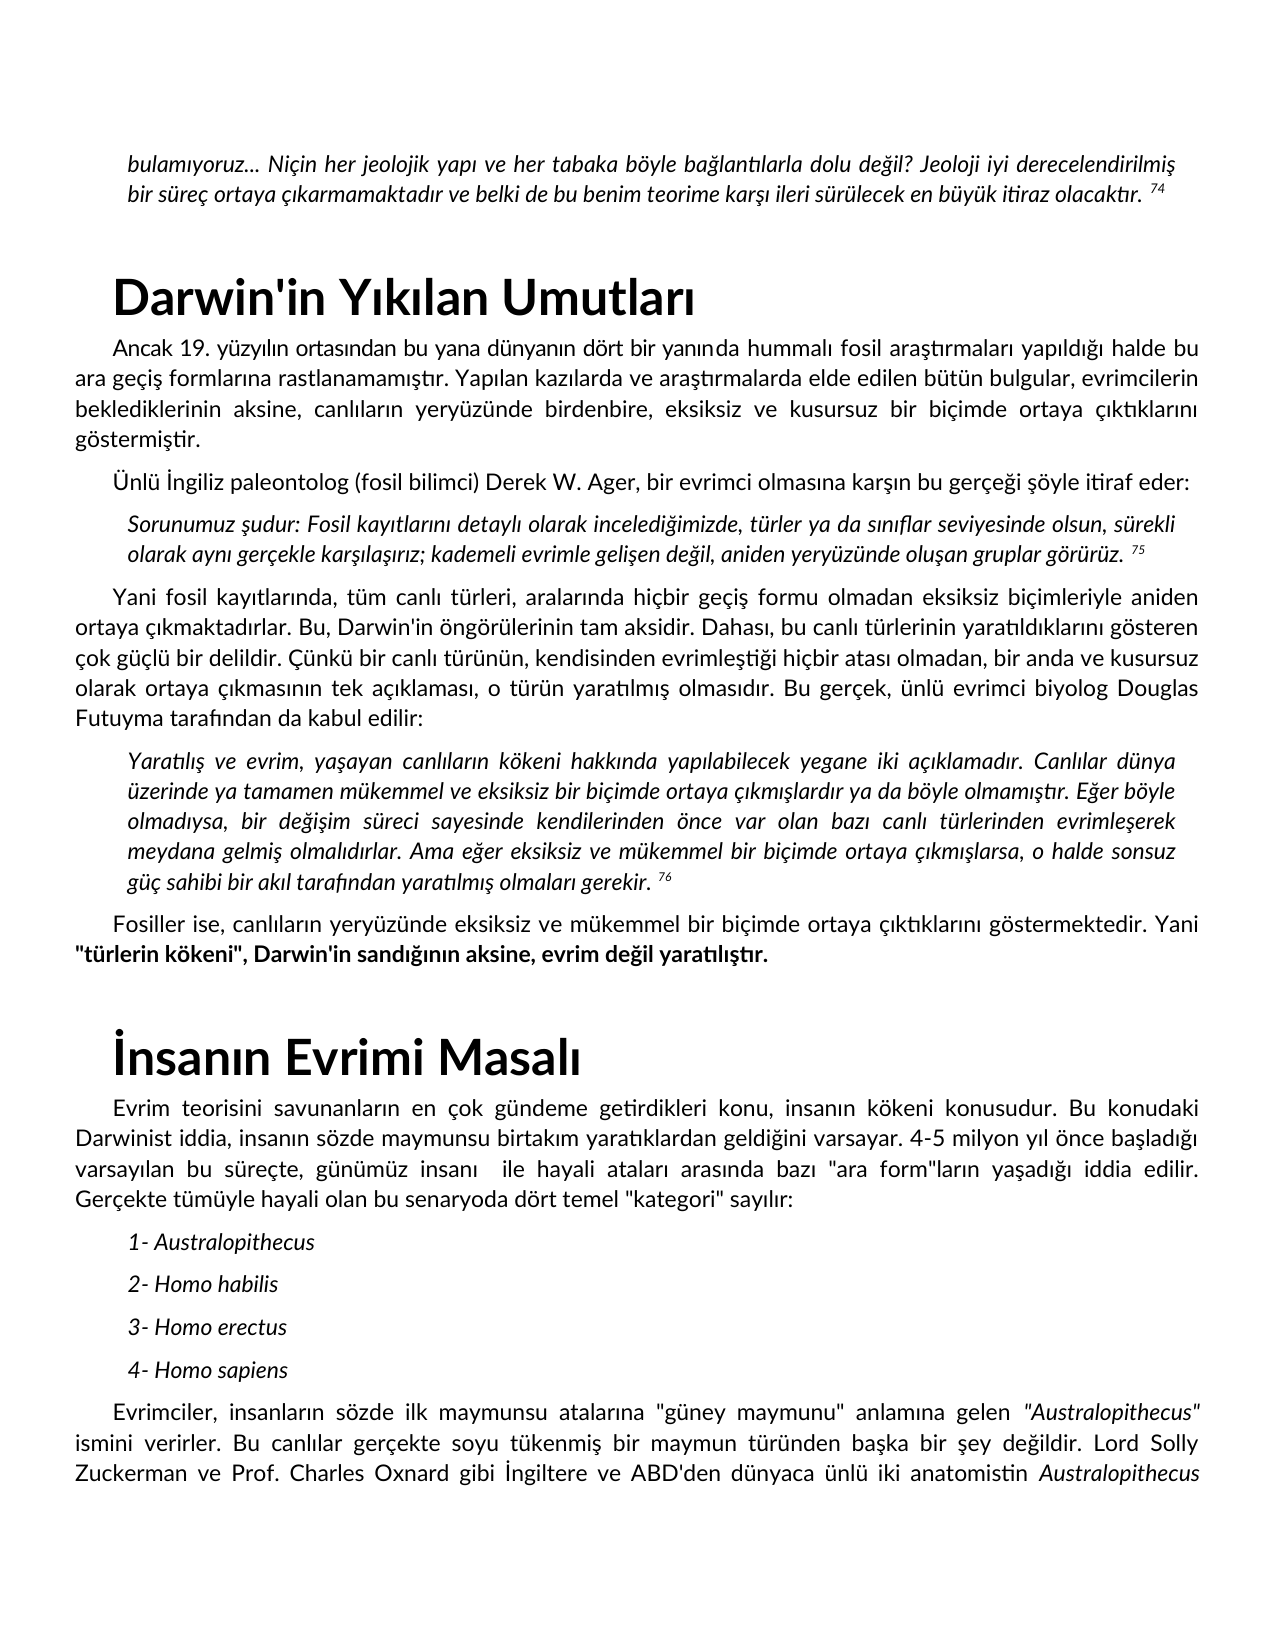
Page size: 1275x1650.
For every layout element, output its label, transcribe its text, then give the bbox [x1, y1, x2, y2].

subtitle İnsanın Evrimi Masalı [112, 1026, 1200, 1086]
text Evrimciler, insanların sözde ilk maymunsu atalarına "güney maymunu" anlamına gelen "Australopithecus" ismini verirler. Bu canlılar gerçekte soyu tükenmiş bir maymun türünden başka bir şey değildir. Lord Solly Zuckerman ve Prof. Charles Oxnard gibi İngiltere ve ABD'den dünyaca ünlü iki anatomistin Australopithecus [75, 1398, 1200, 1486]
text Yani fosil kayıtlarında, tüm canlı türleri, aralarında hiçbir geçiş formu olmadan eksiksiz biçimleriyle aniden ortaya çıkmaktadırlar. Bu, Darwin'in öngörülerinin tam aksidir. Dahası, bu canlı türlerinin yaratıldıklarını gösteren çok güçlü bir delildir. Çünkü bir canlı türünün, kendisinden evrimleştiği hiçbir atası olmadan, bir anda ve kusursuz olarak ortaya çıkmasının tek açıklaması, o türün yaratılmış olmasıdır. Bu gerçek, ünlü evrimci biyolog Douglas Futuyma tarafından da kabul edilir: [75, 583, 1200, 731]
text 2- Homo habilis [127, 1270, 1177, 1297]
text bulamıyoruz... Niçin her jeolojik yapı ve her tabaka böyle bağlantılarla dolu değil? Jeoloji iyi derecelendirilmiş bir süreç ortaya çıkarmamaktadır ve belki de bu benim teorime karşı ileri sürülecek en büyük itiraz olacaktır. 74 [127, 150, 1177, 208]
text 1- Australopithecus [127, 1227, 1177, 1255]
text 3- Homo erectus [127, 1313, 1177, 1340]
text Fosiller ise, canlıların yeryüzünde eksiksiz ve mükemmel bir biçimde ortaya çıktıklarını göstermektedir. Yani "türlerin kökeni", Darwin'in sandığının aksine, evrim değil yaratılıştır. [75, 910, 1200, 968]
text 4- Homo sapiens [127, 1355, 1177, 1383]
text Evrim teorisini savunanların en çok gündeme getirdikleri konu, insanın kökeni konusudur. Bu konudaki Darwinist iddia, insanın sözde maymunsu birtakım yaratıklardan geldiğini varsayar. 4-5 milyon yıl önce başladığı varsayılan bu süreçte, günümüz insanı ile hayali ataları arasında bazı "ara form"ların yaşadığı iddia edilir. Gerçekte tümüyle hayali olan bu senaryoda dört temel "kategori" sayılır: [75, 1094, 1200, 1212]
text Ünlü İngiliz paleontolog (fosil bilimci) Derek W. Ager, bir evrimci olmasına karşın bu gerçeği şöyle itiraf eder: [75, 467, 1200, 495]
subtitle Darwin'in Yıkılan Umutları [112, 266, 1200, 326]
text Ancak 19. yüzyılın ortasından bu yana dünyanın dört bir yanında hummalı fosil araştırmaları yapıldığı halde bu ara geçiş formlarına rastlanamamıştır. Yapılan kazılarda ve araştırmalarda elde edilen bütün bulgular, evrimcilerin beklediklerinin aksine, canlıların yeryüzünde birdenbire, eksiksiz ve kusursuz bir biçimde ortaya çıktıklarını göstermiştir. [75, 334, 1200, 452]
text Yaratılış ve evrim, yaşayan canlıların kökeni hakkında yapılabilecek yegane iki açıklamadır. Canlılar dünya üzerinde ya tamamen mükemmel ve eksiksiz bir biçimde ortaya çıkmışlardır ya da böyle olmamıştır. Eğer böyle olmadıysa, bir değişim süreci sayesinde kendilerinden önce var olan bazı canlı türlerinden evrimleşerek meydana gelmiş olmalıdırlar. Ama eğer eksiksiz ve mükemmel bir biçimde ortaya çıkmışlarsa, o halde sonsuz güç sahibi bir akıl tarafından yaratılmış olmaları gerekir. 76 [127, 746, 1177, 895]
text Sorunumuz şudur: Fosil kayıtlarını detaylı olarak incelediğimizde, türler ya da sınıflar seviyesinde olsun, sürekli olarak aynı gerçekle karşılaşırız; kademeli evrimle gelişen değil, aniden yeryüzünde oluşan gruplar görürüz. 75 [127, 510, 1177, 568]
